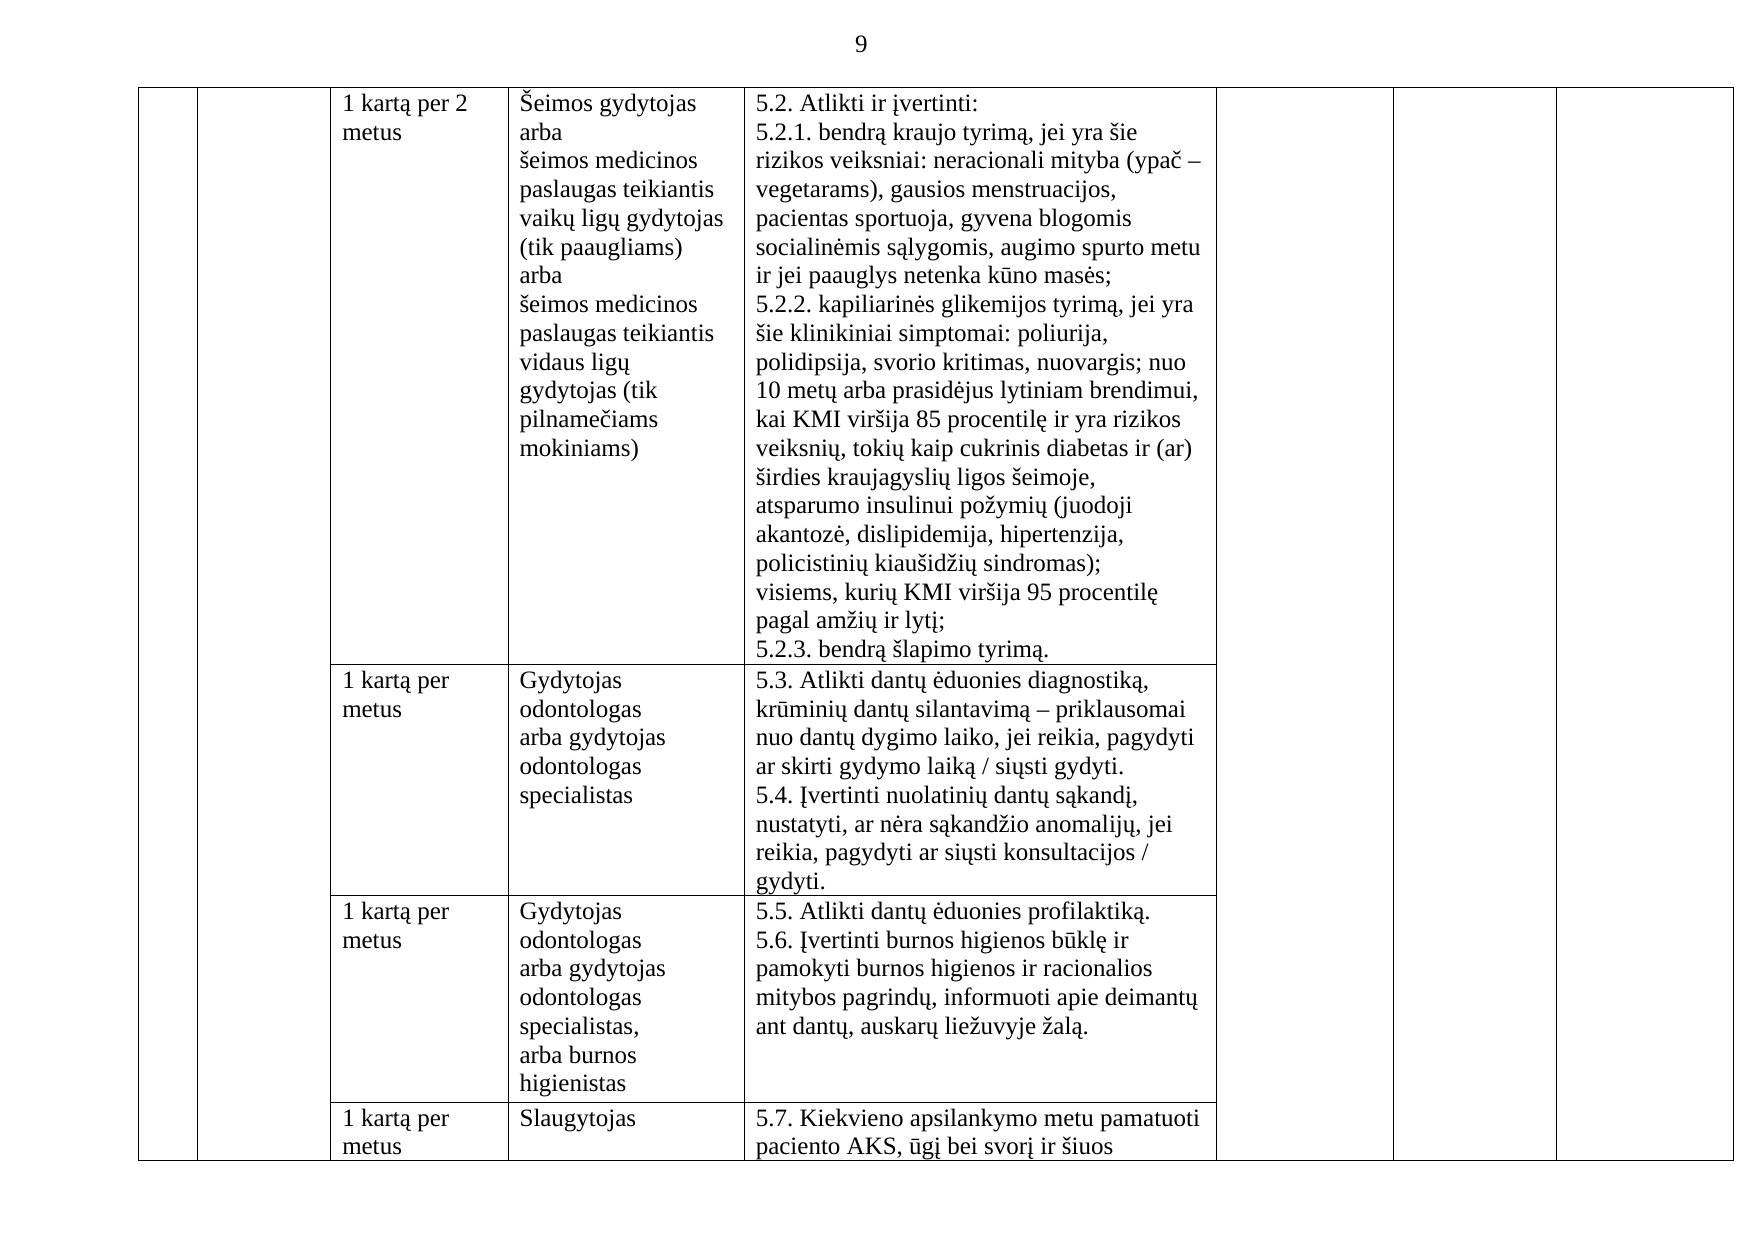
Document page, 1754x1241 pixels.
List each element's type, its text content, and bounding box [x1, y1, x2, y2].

table_cell 1 kartą per metus [331, 896, 508, 1102]
table_cell [1217, 88, 1393, 1160]
table_cell Slaugytojas [509, 1103, 744, 1160]
table_cell 5.2. Atlikti ir įvertinti: 5.2.1. bendrą kraujo tyrimą, jei yra šie rizikos veiksniai: neracionali mityba (ypač – vegetarams), gausios menstruacijos, pacientas sportuoja, gyvena blogomis socialinėmis sąlygomis, augimo spurto metu ir jei paauglys netenka kūno masės; 5.2.2. kapiliarinės glikemijos tyrimą, jei yra šie klinikiniai simptomai: poliurija, polidipsija, svorio kritimas, nuovargis; nuo 10 metų arba prasidėjus lytiniam brendimui, kai KMI viršija 85 procentilę ir yra rizikos veiksnių, tokių kaip cukrinis diabetas ir (ar) širdies kraujagyslių ligos šeimoje, atsparumo insulinui požymių (juodoji akantozė, dislipidemija, hipertenzija, policistinių kiaušidžių sindromas); visiems, kurių KMI viršija 95 procentilę pagal amžių ir lytį; 5.2.3. bendrą šlapimo tyrimą. [745, 88, 1216, 664]
table_cell 5.3. Atlikti dantų ėduonies diagnostiką, krūminių dantų silantavimą – priklausomai nuo dantų dygimo laiko, jei reikia, pagydyti ar skirti gydymo laiką / siųsti gydyti. 5.4. Įvertinti nuolatinių dantų sąkandį, nustatyti, ar nėra sąkandžio anomalijų, jei reikia, pagydyti ar siųsti konsultacijos / gydyti. [745, 665, 1216, 895]
table_cell [139, 88, 197, 1160]
table_cell 1 kartą per metus [331, 665, 508, 895]
table_cell [198, 88, 330, 1160]
table_cell Gydytojas odontologas arba gydytojas odontologas specialistas [509, 665, 744, 895]
table_cell Šeimos gydytojas arba šeimos medicinos paslaugas teikiantis vaikų ligų gydytojas (tik paaugliams) arba šeimos medicinos paslaugas teikiantis vidaus ligų gydytojas (tik pilnamečiams mokiniams) [509, 88, 744, 664]
table_cell 5.7. Kiekvieno apsilankymo metu pamatuoti paciento AKS, ūgį bei svorį ir šiuos [745, 1103, 1216, 1160]
table_cell 5.5. Atlikti dantų ėduonies profilaktiką. 5.6. Įvertinti burnos higienos būklę ir pamokyti burnos higienos ir racionalios mitybos pagrindų, informuoti apie deimantų ant dantų, auskarų liežuvyje žalą. [745, 896, 1216, 1102]
table_cell 1 kartą per metus [331, 1103, 508, 1160]
table_cell Gydytojas odontologas arba gydytojas odontologas specialistas, arba burnos higienistas [509, 896, 744, 1102]
table_cell [1394, 88, 1556, 1160]
table_cell [1557, 88, 1733, 1160]
table_cell 1 kartą per 2 metus [331, 88, 508, 664]
